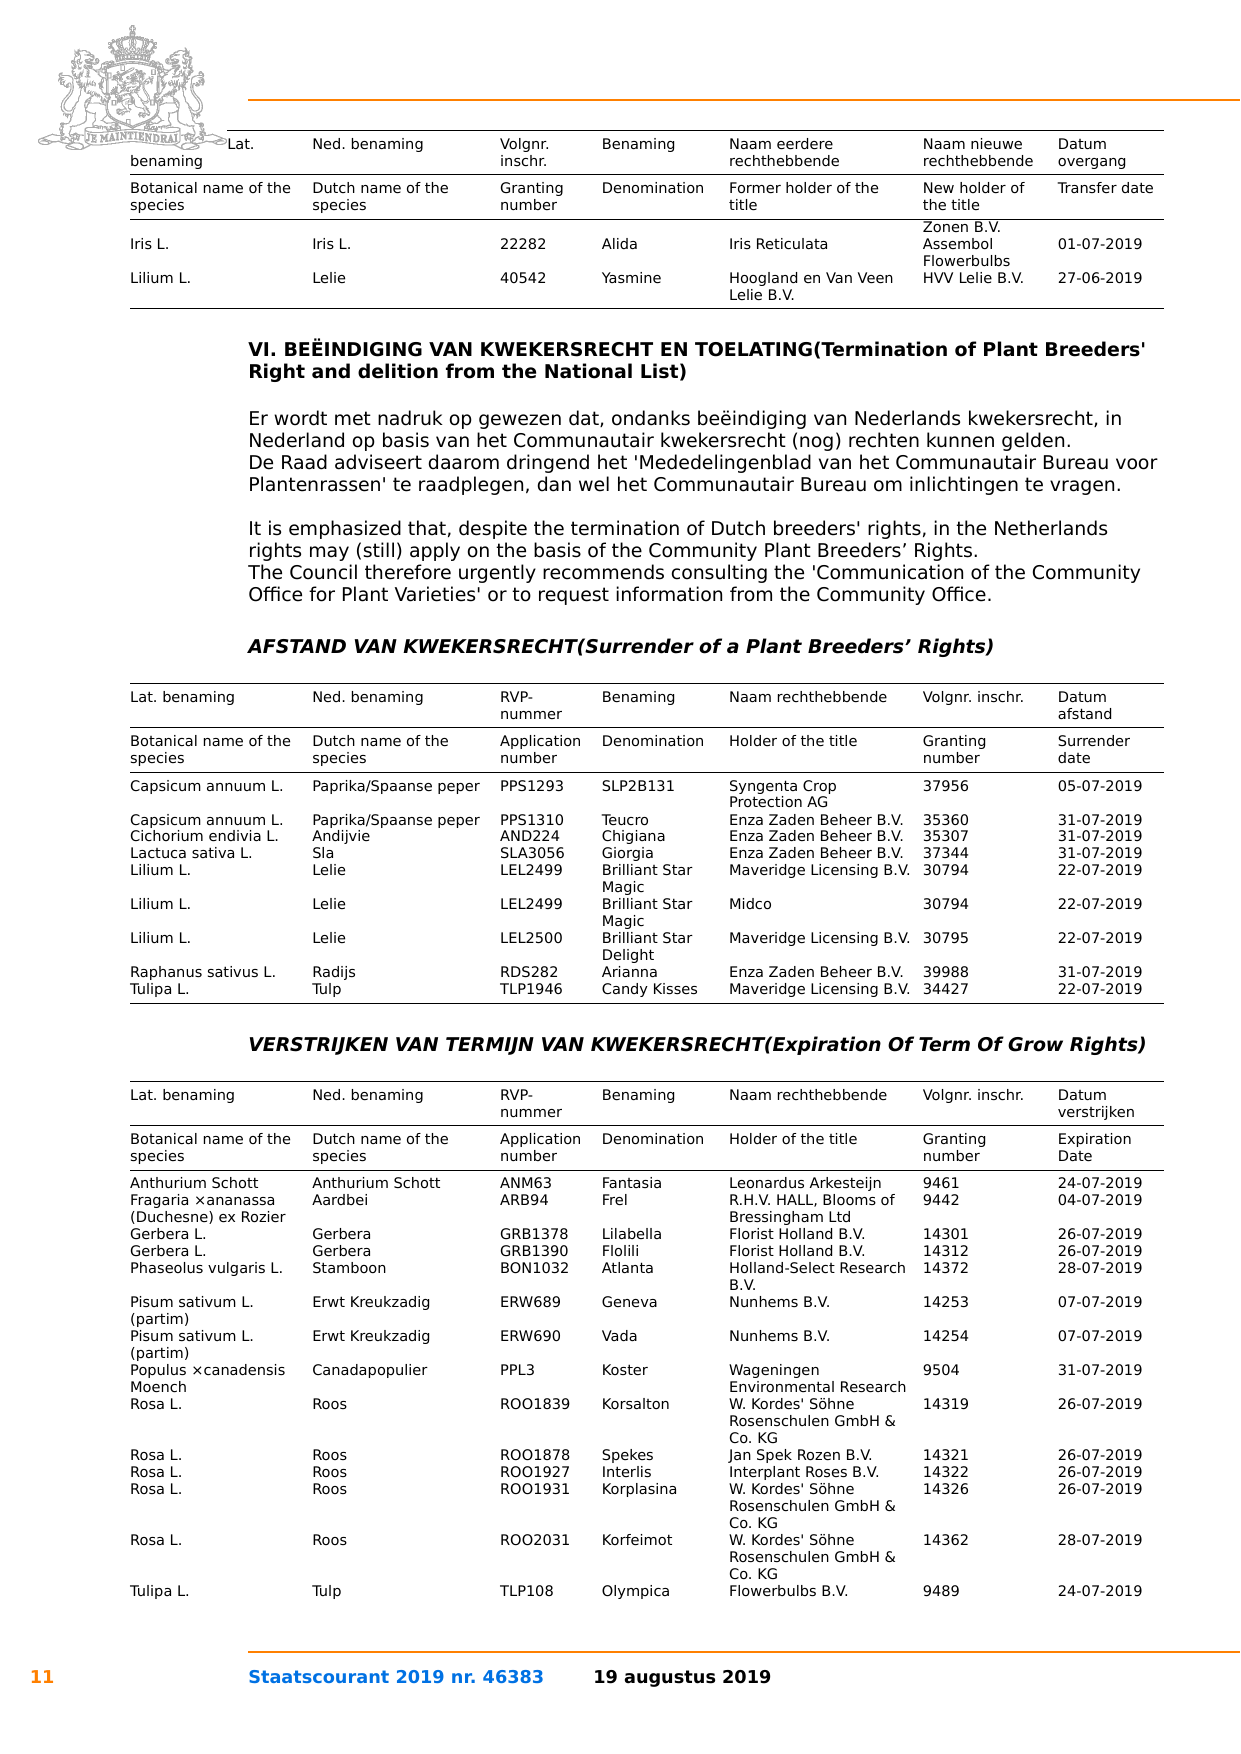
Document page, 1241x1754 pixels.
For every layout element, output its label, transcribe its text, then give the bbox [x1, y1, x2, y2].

table_cell Teucro [596, 811, 723, 828]
table_cell 40542 [494, 270, 596, 308]
table_cell Lilium L. [130, 930, 306, 964]
table_cell Stamboon [306, 1260, 494, 1294]
table_cell Pisum sativum L. (partim) [130, 1294, 306, 1328]
table_cell Maveridge Licensing B.V. [723, 981, 917, 1003]
table_cell Vada [596, 1328, 723, 1362]
table_cell 14301 [917, 1226, 1052, 1243]
table_header Benaming [596, 684, 723, 727]
table_cell W. Kordes' Söhne Rosenschulen GmbH & Co. KG [723, 1481, 917, 1532]
table_cell Leonardus Arkesteijn [723, 1171, 917, 1192]
table_cell [494, 220, 596, 236]
table_cell Enza Zaden Beheer B.V. [723, 964, 917, 981]
table_cell [130, 220, 306, 236]
table_cell 26-07-2019 [1052, 1396, 1163, 1447]
table_cell Yasmine [596, 270, 723, 308]
table_cell 04-07-2019 [1052, 1192, 1163, 1226]
table_cell Tulipa L. [130, 1583, 306, 1600]
table_cell LEL2499 [494, 862, 596, 896]
table_cell Enza Zaden Beheer B.V. [723, 811, 917, 828]
table_cell Erwt Kreukzadig [306, 1328, 494, 1362]
table_cell 39988 [917, 964, 1052, 981]
table_cell HVV Lelie B.V. [917, 270, 1052, 308]
table_cell Wageningen Environmental Research [723, 1362, 917, 1396]
table_cell Maveridge Licensing B.V. [723, 930, 917, 964]
table_cell New holder of the title [917, 175, 1052, 219]
table_cell Enza Zaden Beheer B.V. [723, 845, 917, 862]
table_cell Gerbera [306, 1243, 494, 1260]
table_cell Tulp [306, 1583, 494, 1600]
table_cell Surrender date [1052, 728, 1163, 772]
table_cell Lactuca sativa L. [130, 845, 306, 862]
table_header Lat. benaming [130, 1082, 306, 1125]
table_cell Flolili [596, 1243, 723, 1260]
table_cell 26-07-2019 [1052, 1226, 1163, 1243]
table_cell 14253 [917, 1294, 1052, 1328]
table_cell Koster [596, 1362, 723, 1396]
table_cell Holder of the title [723, 728, 917, 772]
table_cell 9504 [917, 1362, 1052, 1396]
table_cell 22282 [494, 236, 596, 269]
table_cell Rosa L. [130, 1447, 306, 1464]
table_cell ANM63 [494, 1171, 596, 1192]
table_cell Alida [596, 236, 723, 269]
table_cell Lilium L. [130, 896, 306, 930]
table_cell Paprika/Spaanse peper [306, 773, 494, 811]
table_cell Gerbera L. [130, 1243, 306, 1260]
table_cell Lelie [306, 862, 494, 896]
table_header Benaming [596, 131, 723, 174]
table_cell BON1032 [494, 1260, 596, 1294]
table_cell PPS1310 [494, 811, 596, 828]
table_cell Capsicum annuum L. [130, 773, 306, 811]
table_header RVP-nummer [494, 684, 596, 727]
table_cell 28-07-2019 [1052, 1532, 1163, 1583]
table_cell Nunhems B.V. [723, 1294, 917, 1328]
table_cell Brilliant Star Delight [596, 930, 723, 964]
table_cell 22-07-2019 [1052, 981, 1163, 1003]
table_cell Iris Reticulata [723, 236, 917, 269]
table_cell 14372 [917, 1260, 1052, 1294]
table_cell PPS1293 [494, 773, 596, 811]
table_cell 14362 [917, 1532, 1052, 1583]
table_cell Roos [306, 1447, 494, 1464]
table_cell Anthurium Schott [130, 1171, 306, 1192]
table_cell Roos [306, 1464, 494, 1481]
table_cell Dutch name of the species [306, 175, 494, 219]
table_cell Candy Kisses [596, 981, 723, 1003]
table_cell TLP108 [494, 1583, 596, 1600]
table_cell LEL2499 [494, 896, 596, 930]
table_cell Gerbera L. [130, 1226, 306, 1243]
table_cell Brilliant Star Magic [596, 896, 723, 930]
table_cell Iris L. [306, 236, 494, 269]
table_cell 22-07-2019 [1052, 862, 1163, 896]
table_cell Rosa L. [130, 1396, 306, 1447]
table_cell Assembol Flowerbulbs [917, 236, 1052, 269]
subtitle AFSTAND VAN KWEKERSRECHT(Surrender of a Plant Breeders’ Rights) [248, 636, 1163, 658]
table_header Volgnr. inschr. [494, 131, 596, 174]
table_cell Radijs [306, 964, 494, 981]
table_cell Cichorium endivia L. [130, 828, 306, 845]
table_cell 14321 [917, 1447, 1052, 1464]
table_cell Granting number [917, 728, 1052, 772]
table_cell 26-07-2019 [1052, 1447, 1163, 1464]
table_cell 26-07-2019 [1052, 1464, 1163, 1481]
table_cell ERW689 [494, 1294, 596, 1328]
text De Raad adviseert daarom dringend het 'Mededelingenblad van het Communautair Bureau voor Plantenrassen' te raadplegen, dan wel het Communautair Bureau om inlichtingen te vragen. [248, 452, 1163, 496]
table_header Naam rechthebbende [723, 684, 917, 727]
table_cell Dutch name of the species [306, 728, 494, 772]
table_header Ned. benaming [306, 1082, 494, 1125]
table_cell Geneva [596, 1294, 723, 1328]
table_cell Lelie [306, 896, 494, 930]
table_cell Holder of the title [723, 1126, 917, 1169]
table_cell Granting number [917, 1126, 1052, 1169]
table_cell 30794 [917, 896, 1052, 930]
table_cell Interlis [596, 1464, 723, 1481]
table_cell Lilabella [596, 1226, 723, 1243]
table_cell Roos [306, 1481, 494, 1532]
table_cell 34427 [917, 981, 1052, 1003]
table_cell Botanical name of the species [130, 1126, 306, 1169]
table_cell Rosa L. [130, 1481, 306, 1532]
table_cell 14319 [917, 1396, 1052, 1447]
table_header Ned. benaming [306, 131, 494, 174]
table_cell Giorgia [596, 845, 723, 862]
text Er wordt met nadruk op gewezen dat, ondanks beëindiging van Nederlands kwekersrecht, in Nederland op basis van het Communautair kwekersrecht (nog) rechten kunnen gelden. [248, 408, 1163, 452]
table_cell Denomination [596, 728, 723, 772]
table_cell Application number [494, 728, 596, 772]
table_cell Lilium L. [130, 862, 306, 896]
table_cell 31-07-2019 [1052, 845, 1163, 862]
table_cell 9489 [917, 1583, 1052, 1600]
text It is emphasized that, despite the termination of Dutch breeders' rights, in the Netherlands rights may (still) apply on the basis of the Community Plant Breeders’ Rights. [248, 518, 1163, 562]
table_cell RDS282 [494, 964, 596, 981]
table_cell Lelie [306, 270, 494, 308]
table_header Naam rechthebbende [723, 1082, 917, 1125]
table_cell Tulp [306, 981, 494, 1003]
table_cell 24-07-2019 [1052, 1171, 1163, 1192]
table_cell Atlanta [596, 1260, 723, 1294]
table_cell Transfer date [1052, 175, 1163, 219]
table_header Volgnr. inschr. [917, 684, 1052, 727]
table_cell Botanical name of the species [130, 175, 306, 219]
table_header Ned. benaming [306, 684, 494, 727]
table_cell Expiration Date [1052, 1126, 1163, 1169]
table_cell W. Kordes' Söhne Rosenschulen GmbH & Co. KG [723, 1396, 917, 1447]
table_cell Korsalton [596, 1396, 723, 1447]
table_cell Korplasina [596, 1481, 723, 1532]
table_cell Interplant Roses B.V. [723, 1464, 917, 1481]
table_cell 14312 [917, 1243, 1052, 1260]
table_cell ROO1931 [494, 1481, 596, 1532]
table_cell 14254 [917, 1328, 1052, 1362]
table_cell Paprika/Spaanse peper [306, 811, 494, 828]
table_cell SLP2B131 [596, 773, 723, 811]
table_cell 14326 [917, 1481, 1052, 1532]
table_cell Florist Holland B.V. [723, 1243, 917, 1260]
table_cell Nunhems B.V. [723, 1328, 917, 1362]
table_header Datum verstrijken [1052, 1082, 1163, 1125]
table_cell [1052, 220, 1163, 236]
subtitle VERSTRIJKEN VAN TERMIJN VAN KWEKERSRECHT(Expiration Of Term Of Grow Rights) [248, 1034, 1163, 1056]
table_cell Holland-Select Research B.V. [723, 1260, 917, 1294]
table_cell 31-07-2019 [1052, 1362, 1163, 1396]
table_cell Erwt Kreukzadig [306, 1294, 494, 1328]
table_cell 14322 [917, 1464, 1052, 1481]
table_cell Rosa L. [130, 1464, 306, 1481]
table_header Datum afstand [1052, 684, 1163, 727]
table_cell 26-07-2019 [1052, 1243, 1163, 1260]
table_cell ERW690 [494, 1328, 596, 1362]
table_cell Dutch name of the species [306, 1126, 494, 1169]
table_cell Denomination [596, 1126, 723, 1169]
table_cell Maveridge Licensing B.V. [723, 862, 917, 896]
table_cell 35360 [917, 811, 1052, 828]
table_cell 31-07-2019 [1052, 811, 1163, 828]
table_cell Brilliant Star Magic [596, 862, 723, 896]
table_cell Frel [596, 1192, 723, 1226]
table_cell Jan Spek Rozen B.V. [723, 1447, 917, 1464]
table_cell GRB1390 [494, 1243, 596, 1260]
table_cell Syngenta Crop Protection AG [723, 773, 917, 811]
table_cell Anthurium Schott [306, 1171, 494, 1192]
table_cell R.H.V. HALL, Blooms of Bressingham Ltd [723, 1192, 917, 1226]
table_cell [723, 220, 917, 236]
table_cell Fragaria ×ananassa (Duchesne) ex Rozier [130, 1192, 306, 1226]
table_cell Hoogland en Van Veen Lelie B.V. [723, 270, 917, 308]
table_cell W. Kordes' Söhne Rosenschulen GmbH & Co. KG [723, 1532, 917, 1583]
table_cell Canadapopulier [306, 1362, 494, 1396]
table_header Naam nieuwe rechthebbende [917, 131, 1052, 174]
table_cell 22-07-2019 [1052, 930, 1163, 964]
table_header RVP-nummer [494, 1082, 596, 1125]
table_cell 9442 [917, 1192, 1052, 1226]
table_cell Roos [306, 1396, 494, 1447]
table_header Datum overgang [1052, 131, 1163, 174]
table_cell 27-06-2019 [1052, 270, 1163, 308]
table_cell Tulipa L. [130, 981, 306, 1003]
table_cell Sla [306, 845, 494, 862]
table_cell Application number [494, 1126, 596, 1169]
table_cell Roos [306, 1532, 494, 1583]
table_cell Enza Zaden Beheer B.V. [723, 828, 917, 845]
table_cell Capsicum annuum L. [130, 811, 306, 828]
table_header Benaming [596, 1082, 723, 1125]
table_cell 30794 [917, 862, 1052, 896]
table_cell ROO1878 [494, 1447, 596, 1464]
table_cell 26-07-2019 [1052, 1481, 1163, 1532]
table_cell 07-07-2019 [1052, 1328, 1163, 1362]
table_header Naam eerdere rechthebbende [723, 131, 917, 174]
table_cell Midco [723, 896, 917, 930]
table_cell 9461 [917, 1171, 1052, 1192]
table_cell Gerbera [306, 1226, 494, 1243]
table_cell Pisum sativum L. (partim) [130, 1328, 306, 1362]
table_cell Arianna [596, 964, 723, 981]
table_cell 22-07-2019 [1052, 896, 1163, 930]
table_cell Iris L. [130, 236, 306, 269]
table_cell SLA3056 [494, 845, 596, 862]
table_cell Aardbei [306, 1192, 494, 1226]
table_header Lat. benaming [130, 684, 306, 727]
subtitle VI. BEËINDIGING VAN KWEKERSRECHT EN TOELATING(Termination of Plant Breeders' Right and delition from the National List) [248, 339, 1163, 383]
table_cell Phaseolus vulgaris L. [130, 1260, 306, 1294]
table_cell [596, 220, 723, 236]
table_cell 31-07-2019 [1052, 828, 1163, 845]
table_cell ROO1839 [494, 1396, 596, 1447]
table_cell 24-07-2019 [1052, 1583, 1163, 1600]
table_header Volgnr. inschr. [917, 1082, 1052, 1125]
text The Council therefore urgently recommends consulting the 'Communication of the Community Office for Plant Varieties' or to request information from the Community Office. [248, 562, 1163, 606]
table_cell Olympica [596, 1583, 723, 1600]
table_cell Fantasia [596, 1171, 723, 1192]
table_cell 35307 [917, 828, 1052, 845]
table_cell ARB94 [494, 1192, 596, 1226]
table_cell AND224 [494, 828, 596, 845]
table_cell LEL2500 [494, 930, 596, 964]
table_cell Denomination [596, 175, 723, 219]
table_header Lat. benaming [130, 131, 306, 174]
table_cell Lelie [306, 930, 494, 964]
table_cell PPL3 [494, 1362, 596, 1396]
table_cell TLP1946 [494, 981, 596, 1003]
table_cell Chigiana [596, 828, 723, 845]
table_cell 37344 [917, 845, 1052, 862]
table_cell Korfeimot [596, 1532, 723, 1583]
table_cell Populus ×canadensis Moench [130, 1362, 306, 1396]
table_cell ROO1927 [494, 1464, 596, 1481]
table_cell 31-07-2019 [1052, 964, 1163, 981]
table_cell 30795 [917, 930, 1052, 964]
table_cell 05-07-2019 [1052, 773, 1163, 811]
table_cell 01-07-2019 [1052, 236, 1163, 269]
table_cell GRB1378 [494, 1226, 596, 1243]
table_cell Raphanus sativus L. [130, 964, 306, 981]
table_cell Andijvie [306, 828, 494, 845]
picture [38, 25, 227, 150]
table_cell Rosa L. [130, 1532, 306, 1583]
table_cell Granting number [494, 175, 596, 219]
table_cell ROO2031 [494, 1532, 596, 1583]
table_cell [306, 220, 494, 236]
table_cell Florist Holland B.V. [723, 1226, 917, 1243]
table_cell Botanical name of the species [130, 728, 306, 772]
table_cell 28-07-2019 [1052, 1260, 1163, 1294]
table_cell Spekes [596, 1447, 723, 1464]
table_cell Former holder of the title [723, 175, 917, 219]
table_cell Flowerbulbs B.V. [723, 1583, 917, 1600]
table_cell Zonen B.V. [917, 220, 1052, 236]
table_cell Lilium L. [130, 270, 306, 308]
table_cell 07-07-2019 [1052, 1294, 1163, 1328]
table_cell 37956 [917, 773, 1052, 811]
